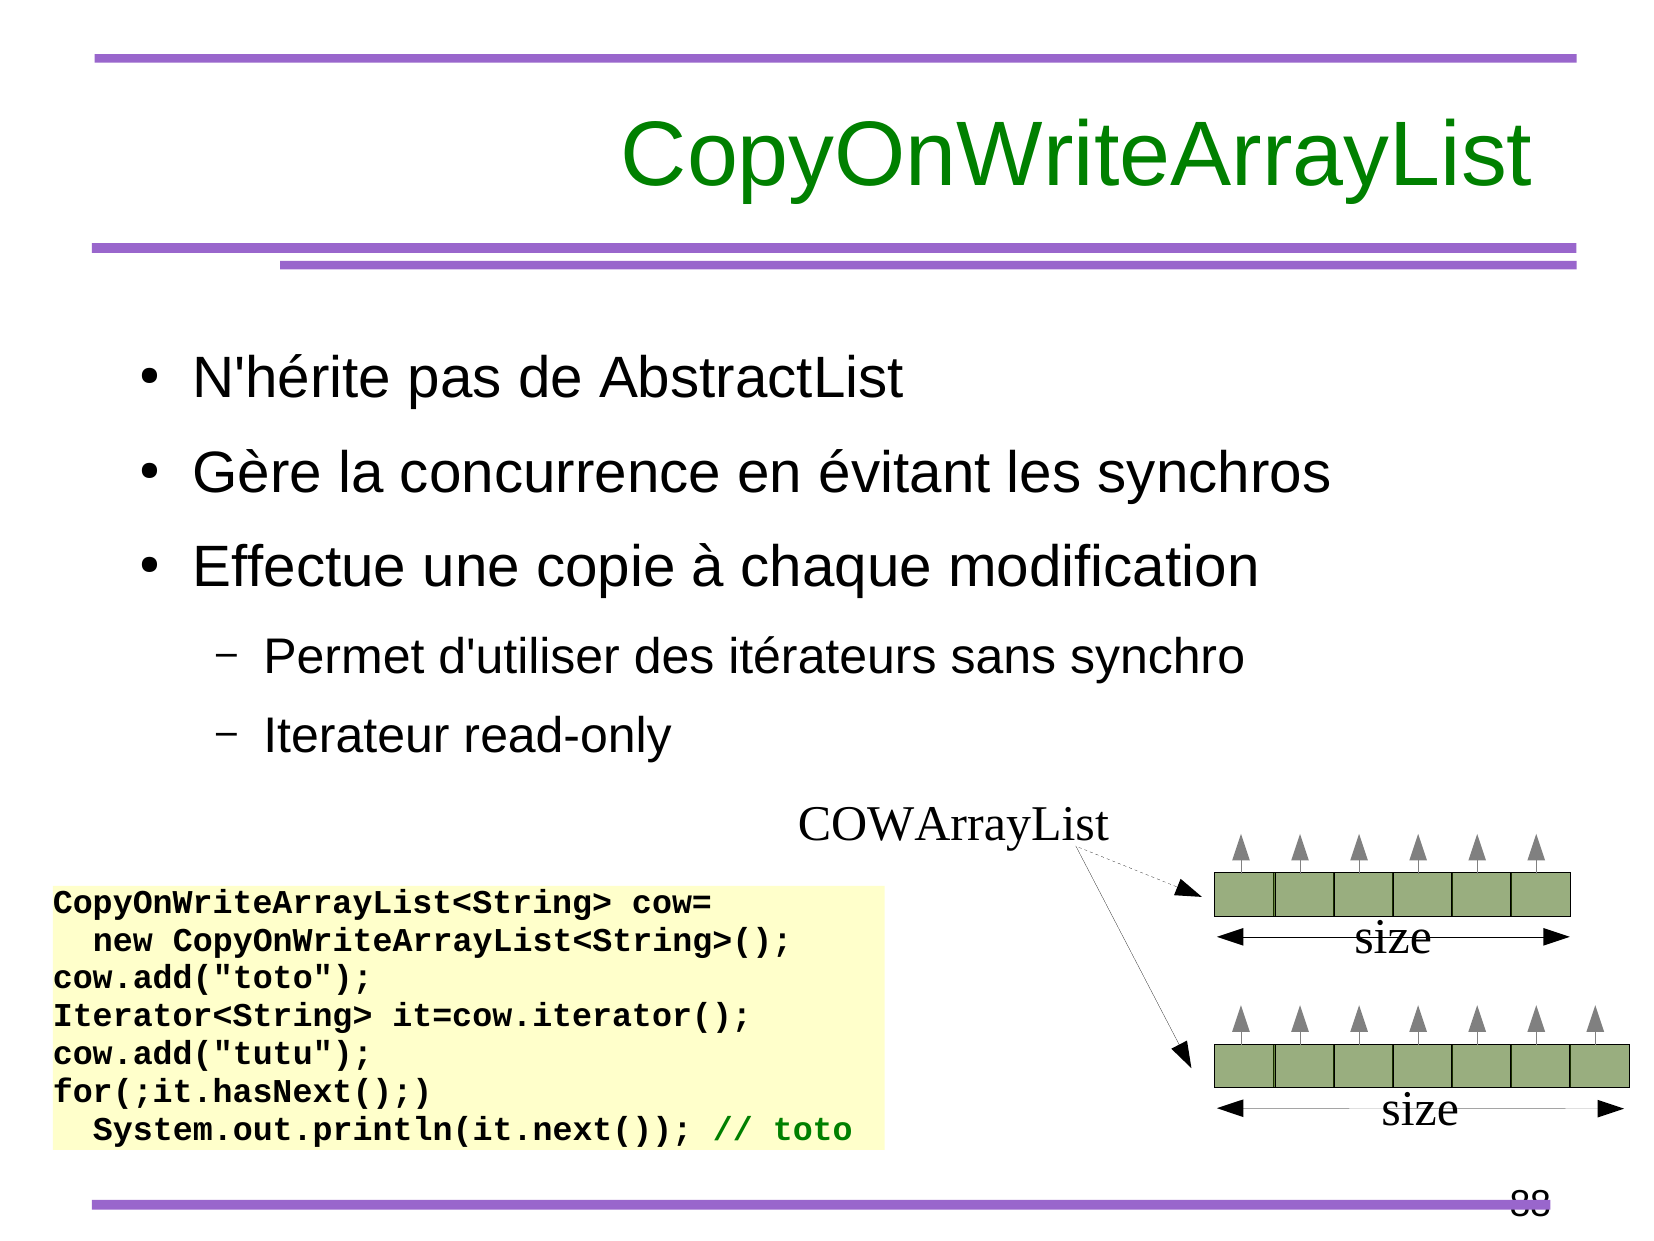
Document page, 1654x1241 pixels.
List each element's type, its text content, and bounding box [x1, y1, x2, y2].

title CopyOnWriteArrayList [121, 49, 1534, 257]
list N'hérite pas de AbstractList Gère la concurrence en évitant les synchros Effectue une copie à chaque modification Permet d'utiliser des itérateurs sans synchro Iterateur read-only [121, 344, 1534, 830]
text_box COWArrayList [797, 795, 1113, 851]
text_box CopyOnWriteArrayList<String> cow= new CopyOnWriteArrayList<String>(); cow.add("toto"); Iterator<String> it=cow.iterator(); cow.add("tutu"); for(;it.hasNext();) System.out.println(it.next()); // toto [52, 885, 885, 1150]
text_box [1214, 1044, 1630, 1088]
text_box [1214, 872, 1571, 917]
